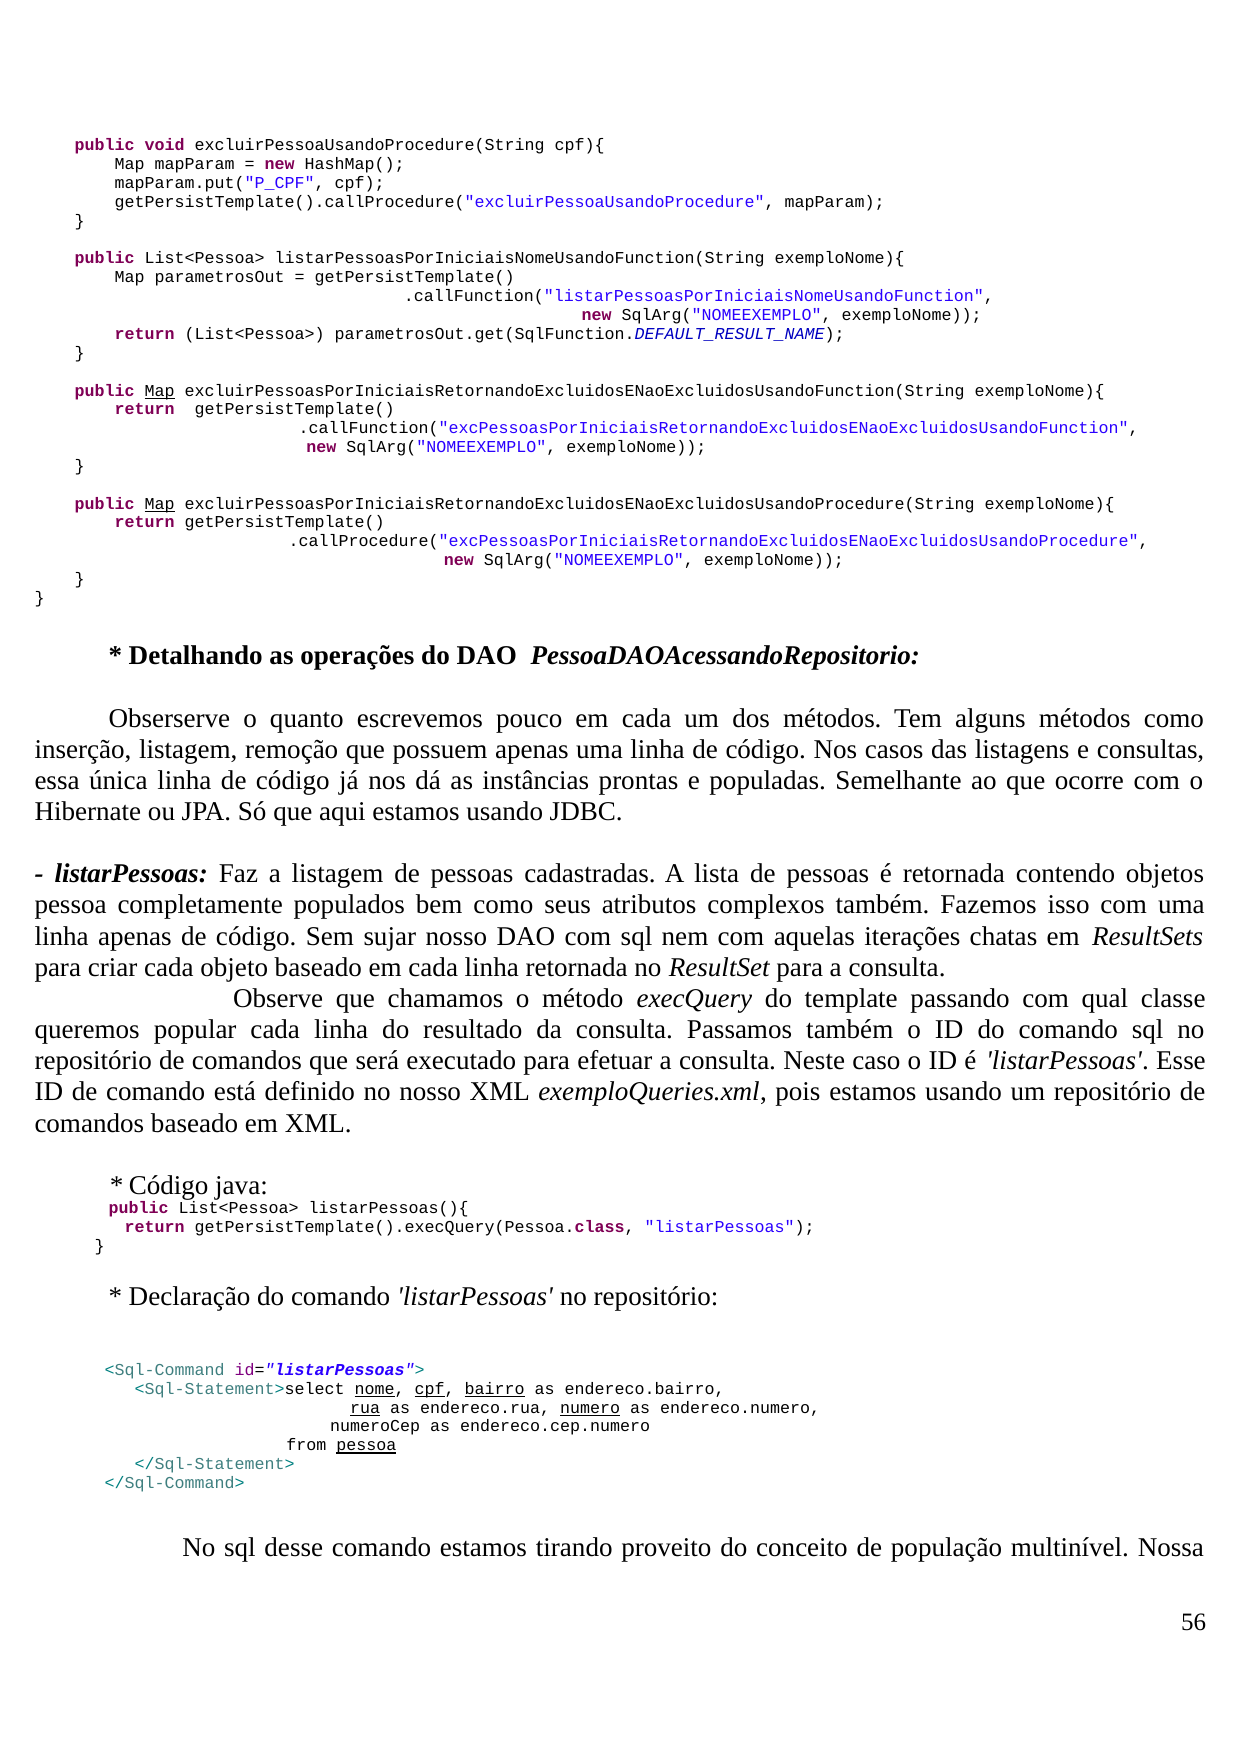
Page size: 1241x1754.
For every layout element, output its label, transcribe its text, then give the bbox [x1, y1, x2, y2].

text } [34, 212, 1206, 231]
text .callProcedure("excPessoasPorIniciaisRetornandoExcluidosENaoExcluidosUsandoProcedure", [34, 533, 1206, 552]
text public Map excluirPessoasPorIniciaisRetornandoExcluidosENaoExcluidosUsandoFunction(String exemploNome){ [34, 382, 1206, 401]
text getPersistTemplate().callProcedure("excluirPessoaUsandoProcedure", mapParam); [34, 193, 1206, 212]
text </Sql-Command> [34, 1474, 1206, 1493]
text return getPersistTemplate() [34, 514, 1206, 533]
text } [34, 589, 1206, 608]
text public void excluirPessoaUsandoProcedure(String cpf){ [34, 137, 1206, 156]
text - listarPessoas: Faz a listagem de pessoas cadastradas. A lista de pessoas é retornada contendo objetos pessoa completamente populados bem como seus atributos complexos também. Fazemos isso com uma linha apenas de código. Sem sujar nosso DAO com sql nem com aquelas iterações chatas em ResultSets para criar cada objeto baseado em cada linha retornada no ResultSet para a consulta. [34, 857, 1206, 982]
text rua as endereco.rua, numero as endereco.numero, [34, 1399, 1206, 1418]
text No sql desse comando estamos tirando proveito do conceito de população multinível. Nossa [34, 1531, 1206, 1562]
text Map mapParam = new HashMap(); [34, 156, 1206, 175]
text return getPersistTemplate() [34, 401, 1206, 420]
text new SqlArg("NOMEEXEMPLO", exemploNome)); [34, 552, 1206, 571]
text .callFunction("listarPessoasPorIniciaisNomeUsandoFunction", [34, 288, 1206, 307]
text </Sql-Statement> [34, 1456, 1206, 1474]
text numeroCep as endereco.cep.numero [34, 1418, 1206, 1437]
text return (List<Pessoa>) parametrosOut.get(SqlFunction.DEFAULT_RESULT_NAME); [34, 326, 1206, 344]
text <Sql-Command id="listarPessoas"> [34, 1361, 1206, 1380]
text new SqlArg("NOMEEXEMPLO", exemploNome)); [34, 307, 1206, 326]
text } [34, 344, 1206, 363]
text * Código java: [34, 1169, 1206, 1200]
text * Declaração do comando 'listarPessoas' no repositório: [34, 1280, 1206, 1311]
text } [34, 457, 1206, 476]
text } [34, 1238, 1206, 1257]
text public Map excluirPessoasPorIniciaisRetornandoExcluidosENaoExcluidosUsandoProcedure(String exemploNome){ [34, 495, 1206, 514]
text from pessoa [34, 1437, 1206, 1456]
text <Sql-Statement>select nome, cpf, bairro as endereco.bairro, [34, 1380, 1206, 1399]
text .callFunction("excPessoasPorIniciaisRetornandoExcluidosENaoExcluidosUsandoFunction", [34, 420, 1206, 439]
text mapParam.put("P_CPF", cpf); [34, 175, 1206, 193]
text return getPersistTemplate().execQuery(Pessoa.class, "listarPessoas"); [34, 1219, 1206, 1238]
text Map parametrosOut = getPersistTemplate() [34, 269, 1206, 288]
text } [34, 571, 1206, 589]
text public List<Pessoa> listarPessoasPorIniciaisNomeUsandoFunction(String exemploNome){ [34, 250, 1206, 269]
text Observe que chamamos o método execQuery do template passando com qual classe queremos popular cada linha do resultado da consulta. Passamos também o ID do comando sql no repositório de comandos que será executado para efetuar a consulta. Neste caso o ID é 'listarPessoas'. Esse ID de comando está definido no nosso XML exemploQueries.xml, pois estamos usando um repositório de comandos baseado em XML. [34, 982, 1206, 1138]
text Obserserve o quanto escrevemos pouco em cada um dos métodos. Tem alguns métodos como inserção, listagem, remoção que possuem apenas uma linha de código. Nos casos das listagens e consultas, essa única linha de código já nos dá as instâncias prontas e populadas. Semelhante ao que ocorre com o Hibernate ou JPA. Só que aqui estamos usando JDBC. [34, 702, 1206, 826]
text new SqlArg("NOMEEXEMPLO", exemploNome)); [34, 439, 1206, 457]
text public List<Pessoa> listarPessoas(){ [34, 1200, 1206, 1219]
text * Detalhando as operações do DAO PessoaDAOAcessandoRepositorio: [34, 639, 1206, 671]
